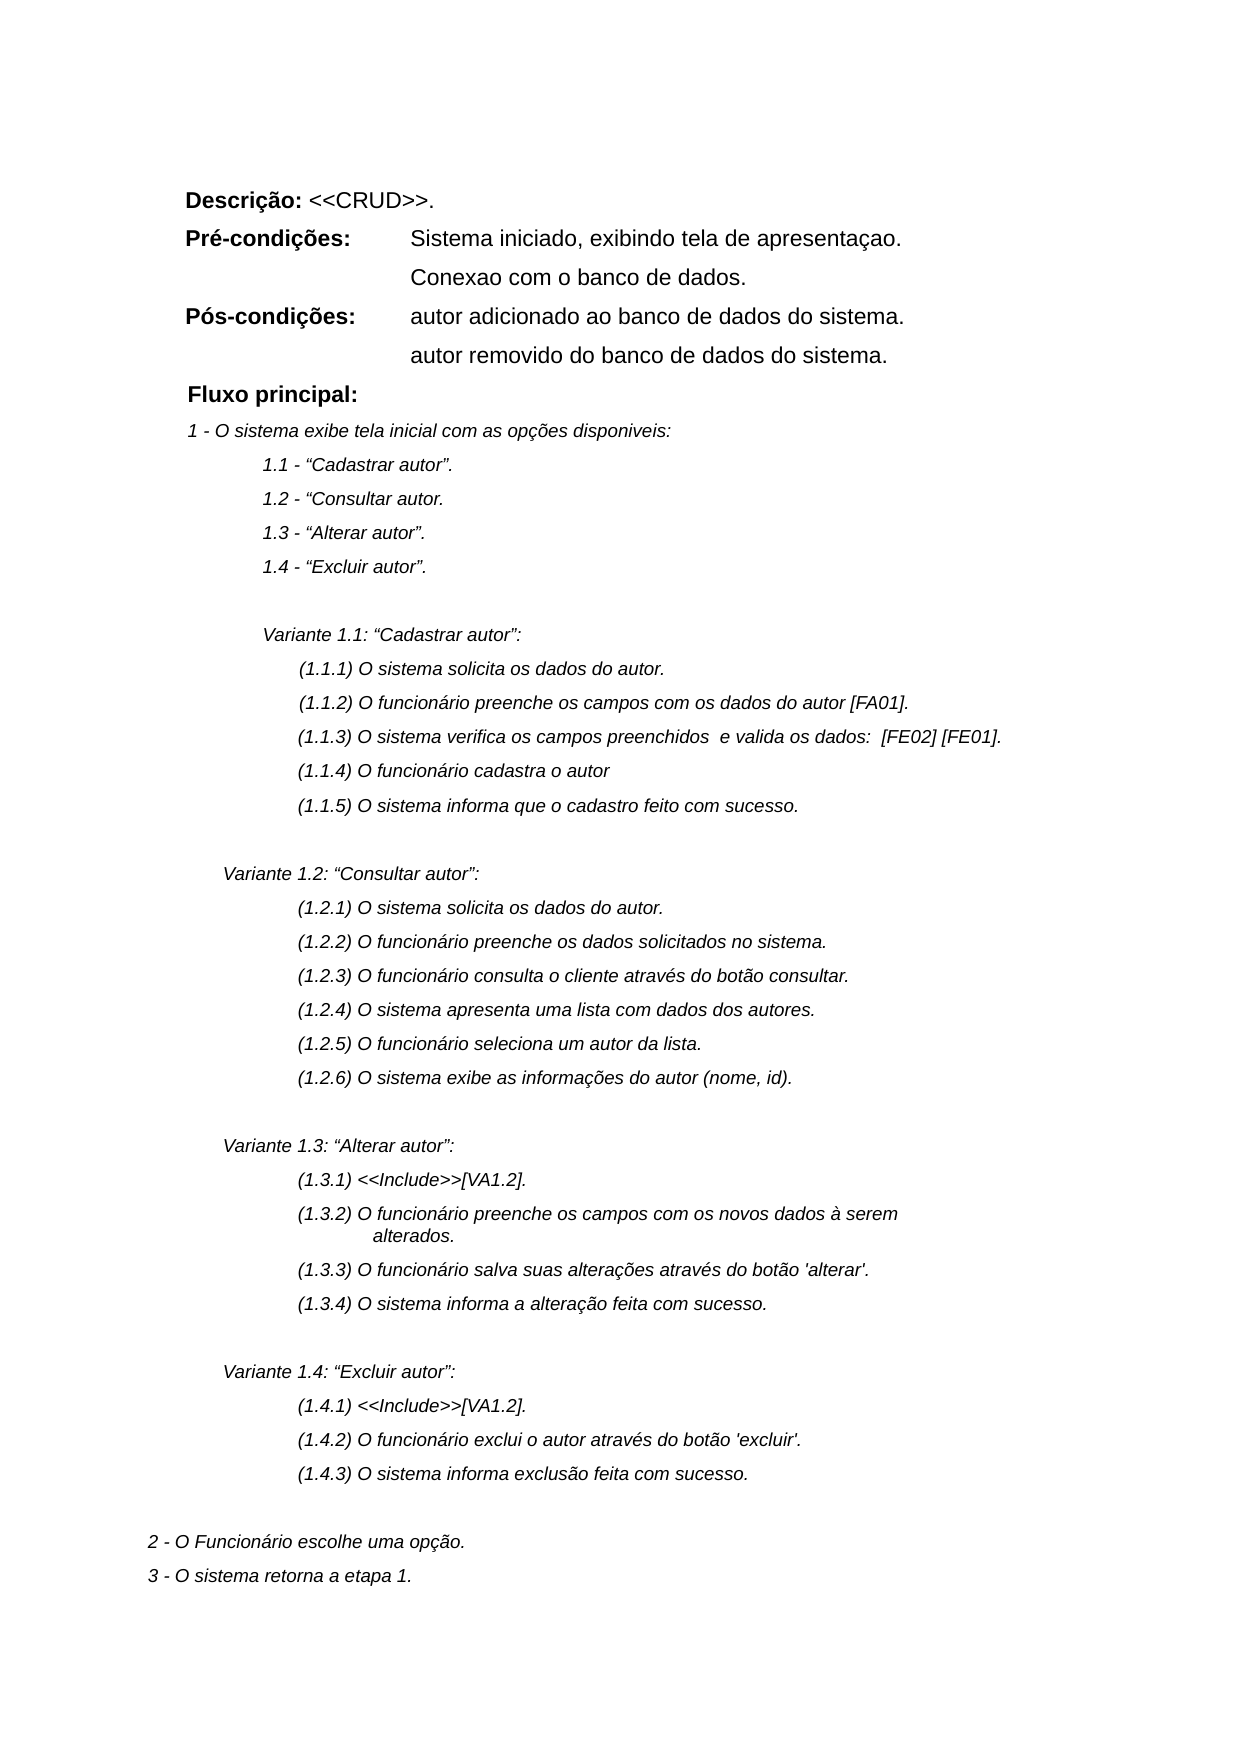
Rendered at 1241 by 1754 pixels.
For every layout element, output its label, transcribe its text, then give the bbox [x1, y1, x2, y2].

text (1.3.2) O funcionário preenche os campos com os novos dados à serem alterados. [148, 1203, 1092, 1246]
text 1.3 - “Alterar autor”. [187, 522, 1092, 543]
text 1.2 - “Consultar autor. [187, 488, 1092, 509]
text Pós-condições: autor adicionado ao banco de dados do sistema. [185, 303, 1092, 329]
text (1.2.1) O sistema solicita os dados do autor. [148, 897, 1092, 918]
text (1.1.2) O funcionário preenche os campos com os dados do autor [FA01]. [187, 692, 1092, 714]
text 2 - O Funcionário escolhe uma opção. [148, 1531, 1092, 1553]
text (1.3.1) <<Include>>[VA1.2]. [148, 1169, 1092, 1191]
text (1.2.2) O funcionário preenche os dados solicitados no sistema. [148, 931, 1092, 952]
text Pré-condições: Sistema iniciado, exibindo tela de apresentaçao. [185, 225, 1092, 252]
text (1.1.5) O sistema informa que o cadastro feito com sucesso. [148, 794, 1092, 816]
text Variante 1.3: “Alterar autor”: [148, 1135, 1092, 1157]
text (1.3.3) O funcionário salva suas alterações através do botão 'alterar'. [148, 1259, 1092, 1280]
text Conexao com o banco de dados. [185, 264, 1092, 291]
text Variante 1.2: “Consultar autor”: [148, 862, 1092, 884]
text Variante 1.4: “Excluir autor”: [148, 1361, 1092, 1382]
text (1.1.4) O funcionário cadastra o autor [148, 760, 1092, 782]
text Fluxo principal: [187, 381, 1092, 407]
text 1.1 - “Cadastrar autor”. [187, 454, 1092, 475]
text (1.3.4) O sistema informa a alteração feita com sucesso. [148, 1293, 1092, 1314]
text (1.2.3) O funcionário consulta o cliente através do botão consultar. [148, 965, 1092, 986]
text (1.2.4) O sistema apresenta uma lista com dados dos autores. [148, 999, 1092, 1020]
text (1.4.1) <<Include>>[VA1.2]. [148, 1395, 1092, 1417]
text (1.4.2) O funcionário exclui o autor através do botão 'excluir'. [148, 1429, 1092, 1451]
text (1.4.3) O sistema informa exclusão feita com sucesso. [148, 1463, 1092, 1485]
text Descrição: <<CRUD>>. [185, 187, 1092, 213]
text Variante 1.1: “Cadastrar autor”: [187, 624, 1092, 646]
text (1.2.5) O funcionário seleciona um autor da lista. [148, 1033, 1092, 1054]
text 1 - O sistema exibe tela inicial com as opções disponiveis: [187, 420, 1092, 441]
text autor removido do banco de dados do sistema. [185, 342, 1092, 368]
text (1.1.1) O sistema solicita os dados do autor. [187, 658, 1092, 680]
text 1.4 - “Excluir autor”. [187, 556, 1092, 577]
text 3 - O sistema retorna a etapa 1. [148, 1565, 1092, 1587]
text (1.2.6) O sistema exibe as informações do autor (nome, id). [148, 1067, 1092, 1088]
text (1.1.3) O sistema verifica os campos preenchidos e valida os dados: [FE02] [FE01]. [148, 726, 1092, 748]
